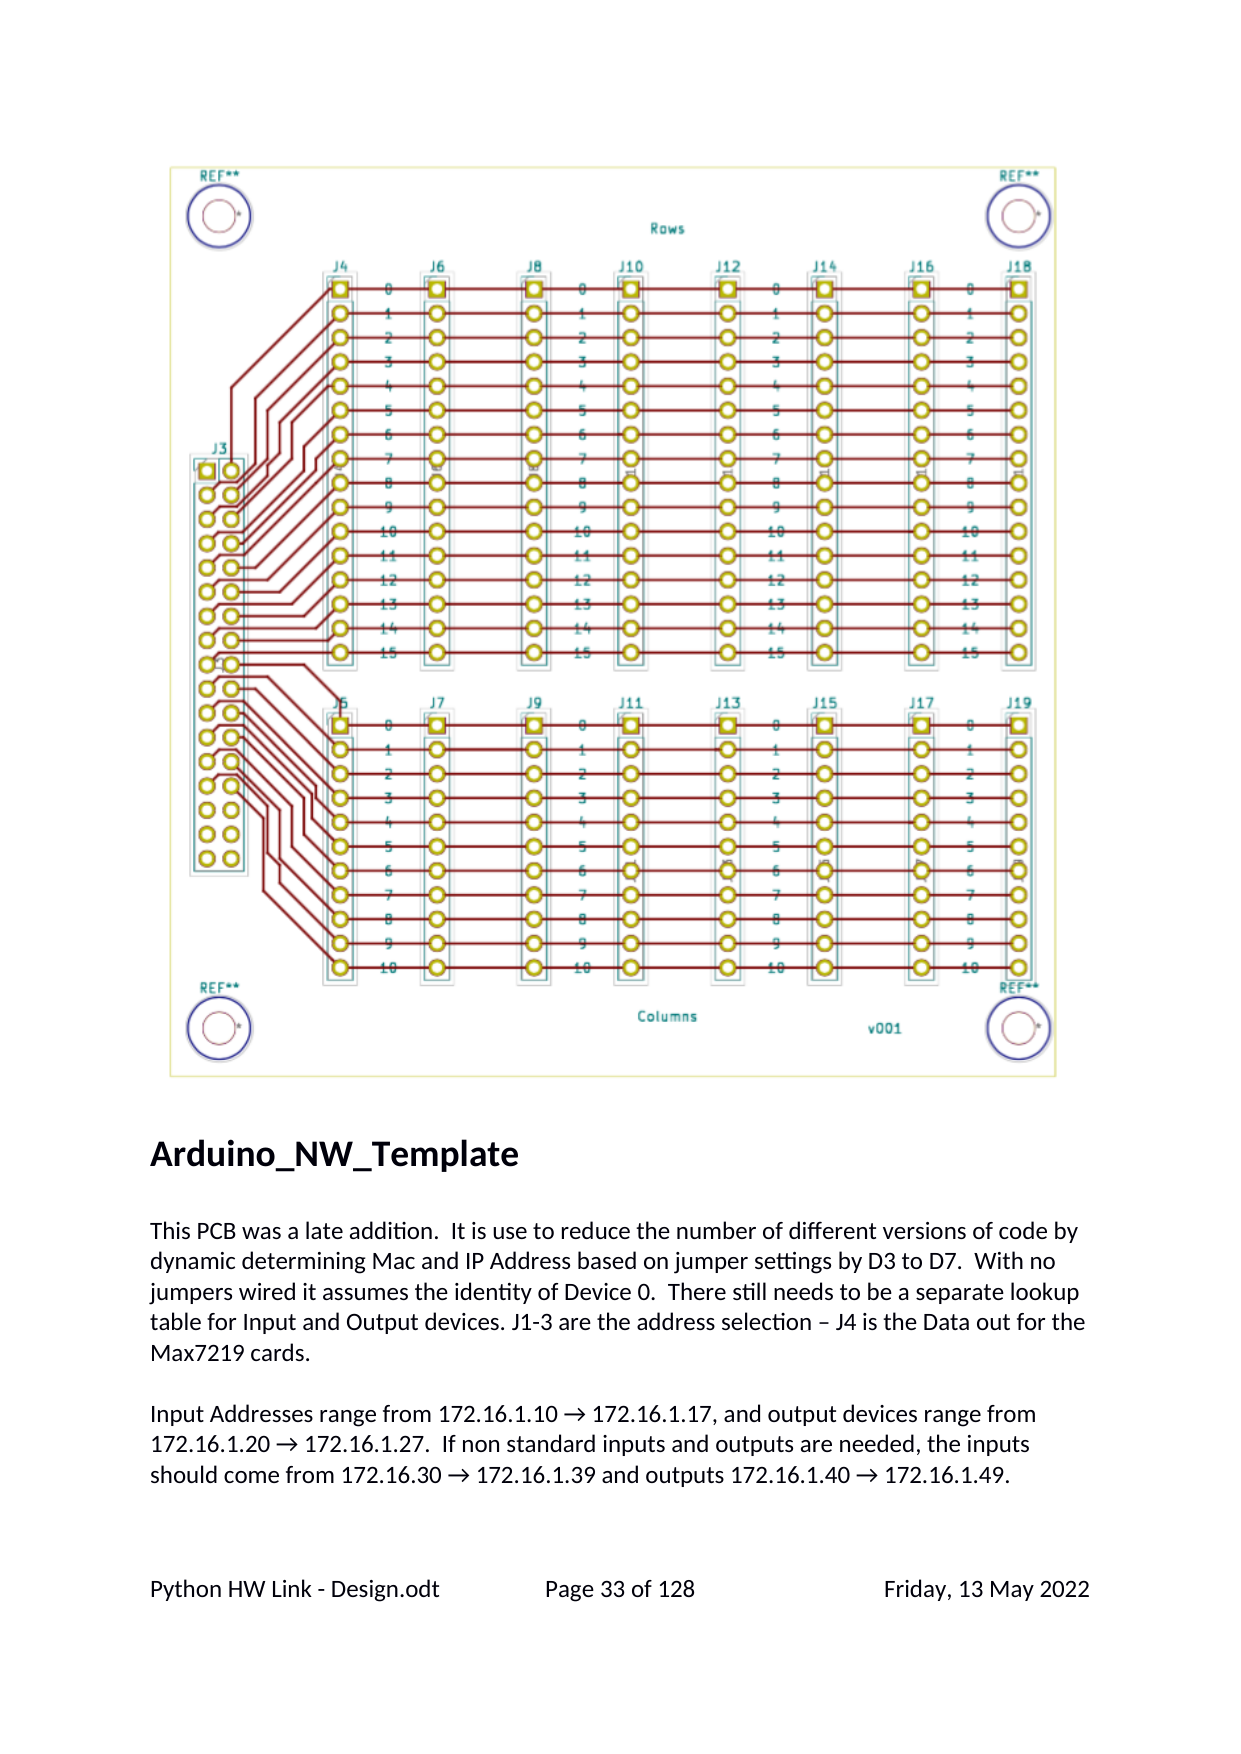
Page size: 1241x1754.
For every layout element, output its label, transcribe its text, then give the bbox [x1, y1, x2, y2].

subtitle Arduino_NW_Template [150, 1130, 1090, 1176]
text Input Addresses range from 172.16.1.10 → 172.16.1.17, and output devices range from 172.16.1.20 → 172.16.1.27. If non standard inputs and outputs are needed, the inputs should come from 172.16.30 → 172.16.1.39 and outputs 172.16.1.40 → 172.16.1.49. [150, 1398, 1090, 1490]
text This PCB was a late addition. It is use to reduce the number of different versions of code by dynamic determining Mac and IP Address based on jumper settings by D3 to D7. With no jumpers wired it assumes the identity of Device 0. There still needs to be a separate lookup table for Input and Output devices. J1-3 are the address selection – J4 is the Data out for the Max7219 cards. [150, 1215, 1090, 1368]
picture [150, 150, 1091, 1093]
